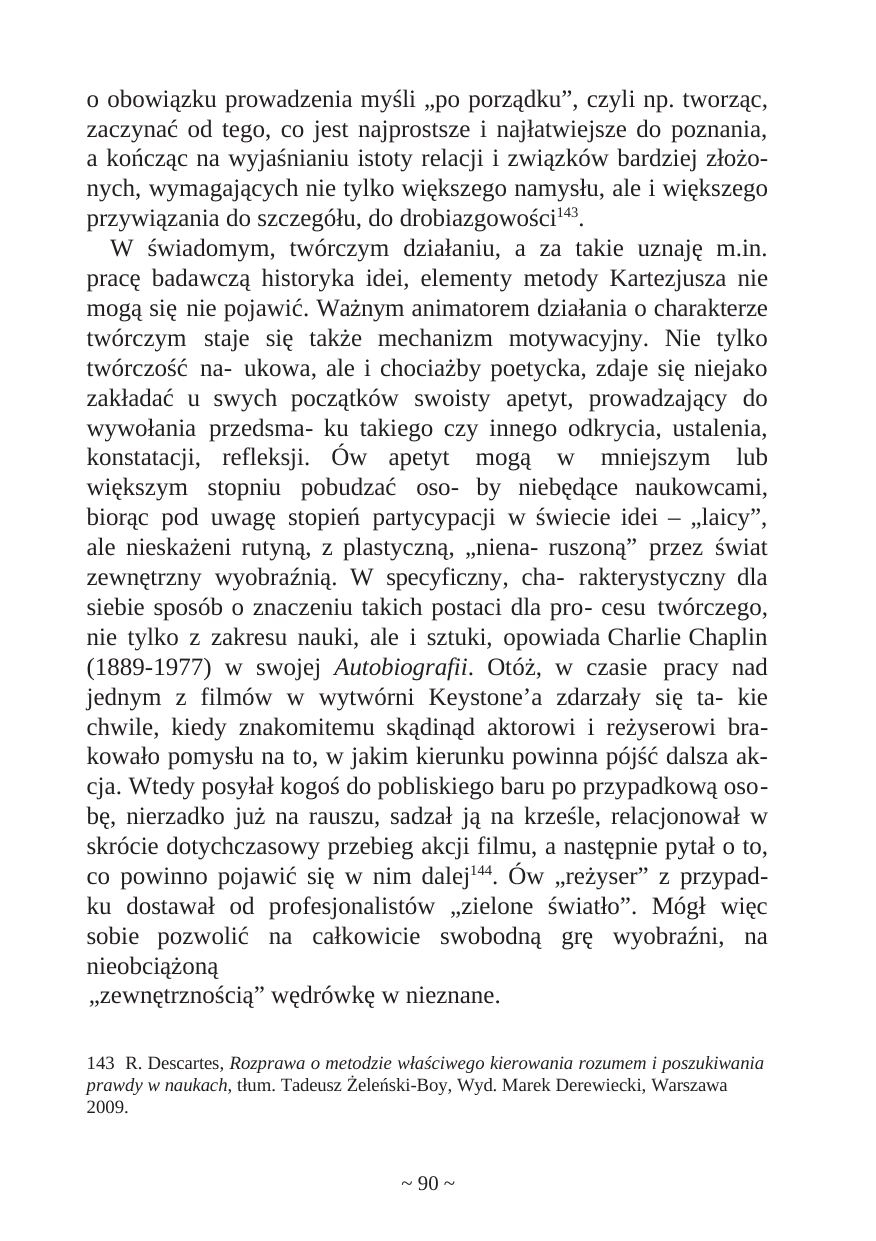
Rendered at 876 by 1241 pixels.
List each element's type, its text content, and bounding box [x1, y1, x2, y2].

text o obowiązku prowadzenia myśli „po porządku”, czyli np. tworząc, zaczynać od tego, co jest najprostsze i najłatwiejsze do poznania, a kończąc na wyjaśnianiu istoty relacji i związków bardziej złożo- nych, wymagających nie tylko większego namysłu, ale i większego przywiązania do szczegółu, do drobiazgowości143. [86, 84, 768, 232]
text „zewnętrznością” wędrówkę w nieznane. [88, 981, 770, 1009]
list R. Descartes, Rozprawa o metodzie właściwego kierowania rozumem i poszukiwania prawdy w naukach, tłum. Tadeusz Żeleński-Boy, Wyd. Marek Derewiecki, Warszawa 2009. [86, 1052, 768, 1118]
text ~ 90 ~ [401, 1172, 457, 1196]
text W świadomym, twórczym działaniu, a za takie uznaję m.in. pracę badawczą historyka idei, elementy metody Kartezjusza nie mogą się nie pojawić. Ważnym animatorem działania o charakterze twórczym staje się także mechanizm motywacyjny. Nie tylko twórczość na- ukowa, ale i chociażby poetycka, zdaje się niejako zakładać u swych początków swoisty apetyt, prowadzający do wywołania przedsma- ku takiego czy innego odkrycia, ustalenia, konstatacji, refleksji. Ów apetyt mogą w mniejszym lub większym stopniu pobudzać oso- by niebędące naukowcami, biorąc pod uwagę stopień partycypacji w świecie idei – „laicy”, ale nieskażeni rutyną, z plastyczną, „niena- ruszoną” przez świat zewnętrzny wyobraźnią. W specyficzny, cha- rakterystyczny dla siebie sposób o znaczeniu takich postaci dla pro- cesu twórczego, nie tylko z zakresu nauki, ale i sztuki, opowiada Charlie Chaplin (1889-1977) w swojej Autobiografii. Otóż, w czasie pracy nad jednym z filmów w wytwórni Keystone’a zdarzały się ta- kie chwile, kiedy znakomitemu skądinąd aktorowi i reżyserowi bra- kowało pomysłu na to, w jakim kierunku powinna pójść dalsza ak- cja. Wtedy posyłał kogoś do pobliskiego baru po przypadkową oso- bę, nierzadko już na rauszu, sadzał ją na krześle, relacjonował w skrócie dotychczasowy przebieg akcji filmu, a następnie pytał o to, co powinno pojawić się w nim dalej144. Ów „reżyser” z przypad- ku dostawał od profesjonalistów „zielone światło”. Mógł więc sobie pozwolić na całkowicie swobodną grę wyobraźni, na nieobciążoną [86, 233, 768, 979]
